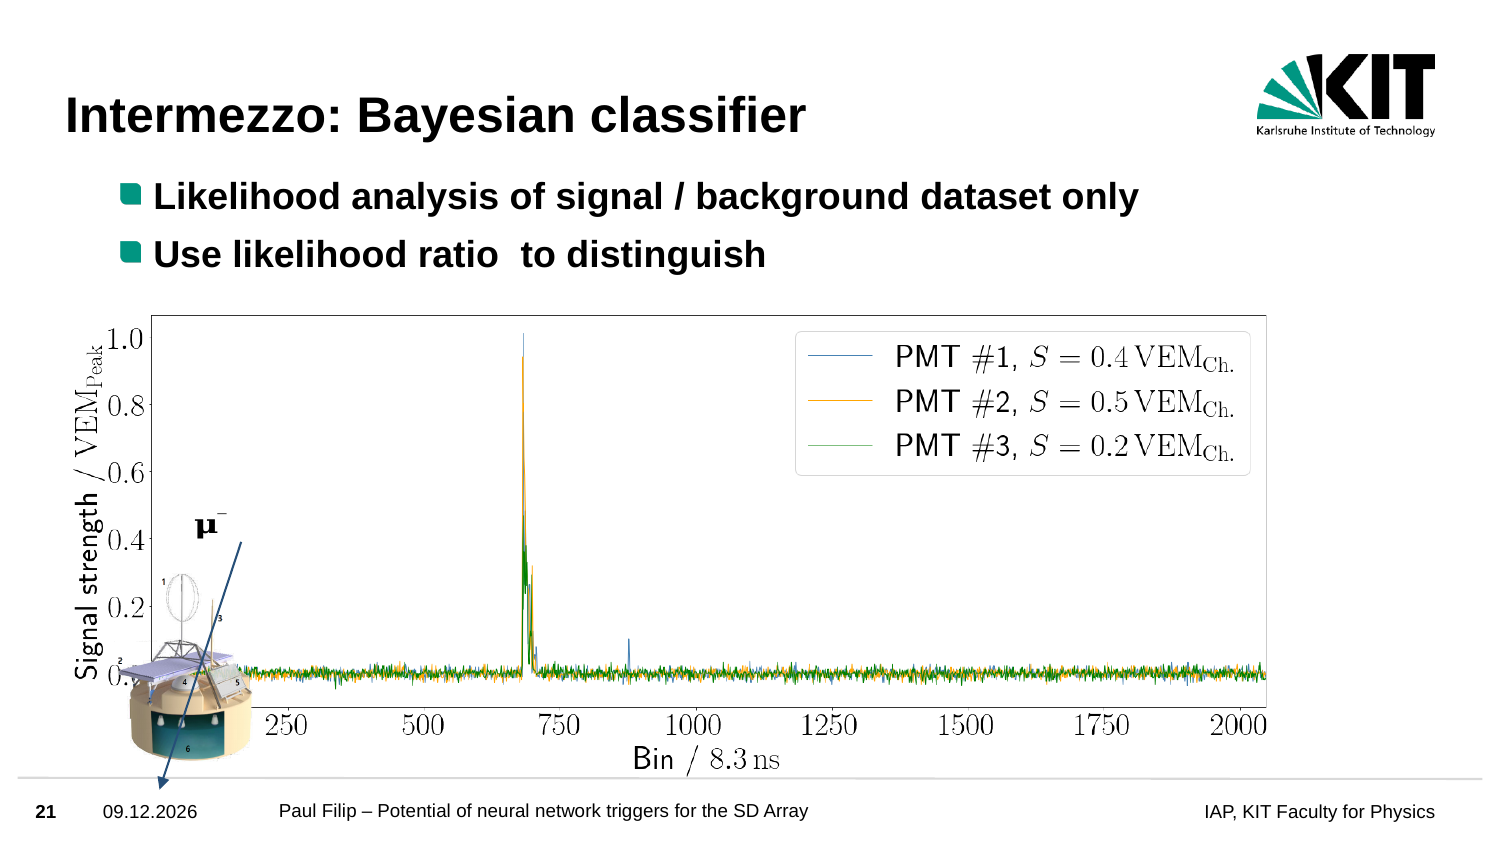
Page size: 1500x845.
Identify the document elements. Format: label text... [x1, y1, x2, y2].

list Likelihood analysis of signal / background dataset only Use likelihood ratio to distinguish [76, 177, 1424, 754]
picture [1257, 54, 1435, 137]
chart [194, 508, 230, 541]
title Intermezzo: Bayesian classifier [64, 48, 1192, 144]
picture [67, 310, 1274, 781]
